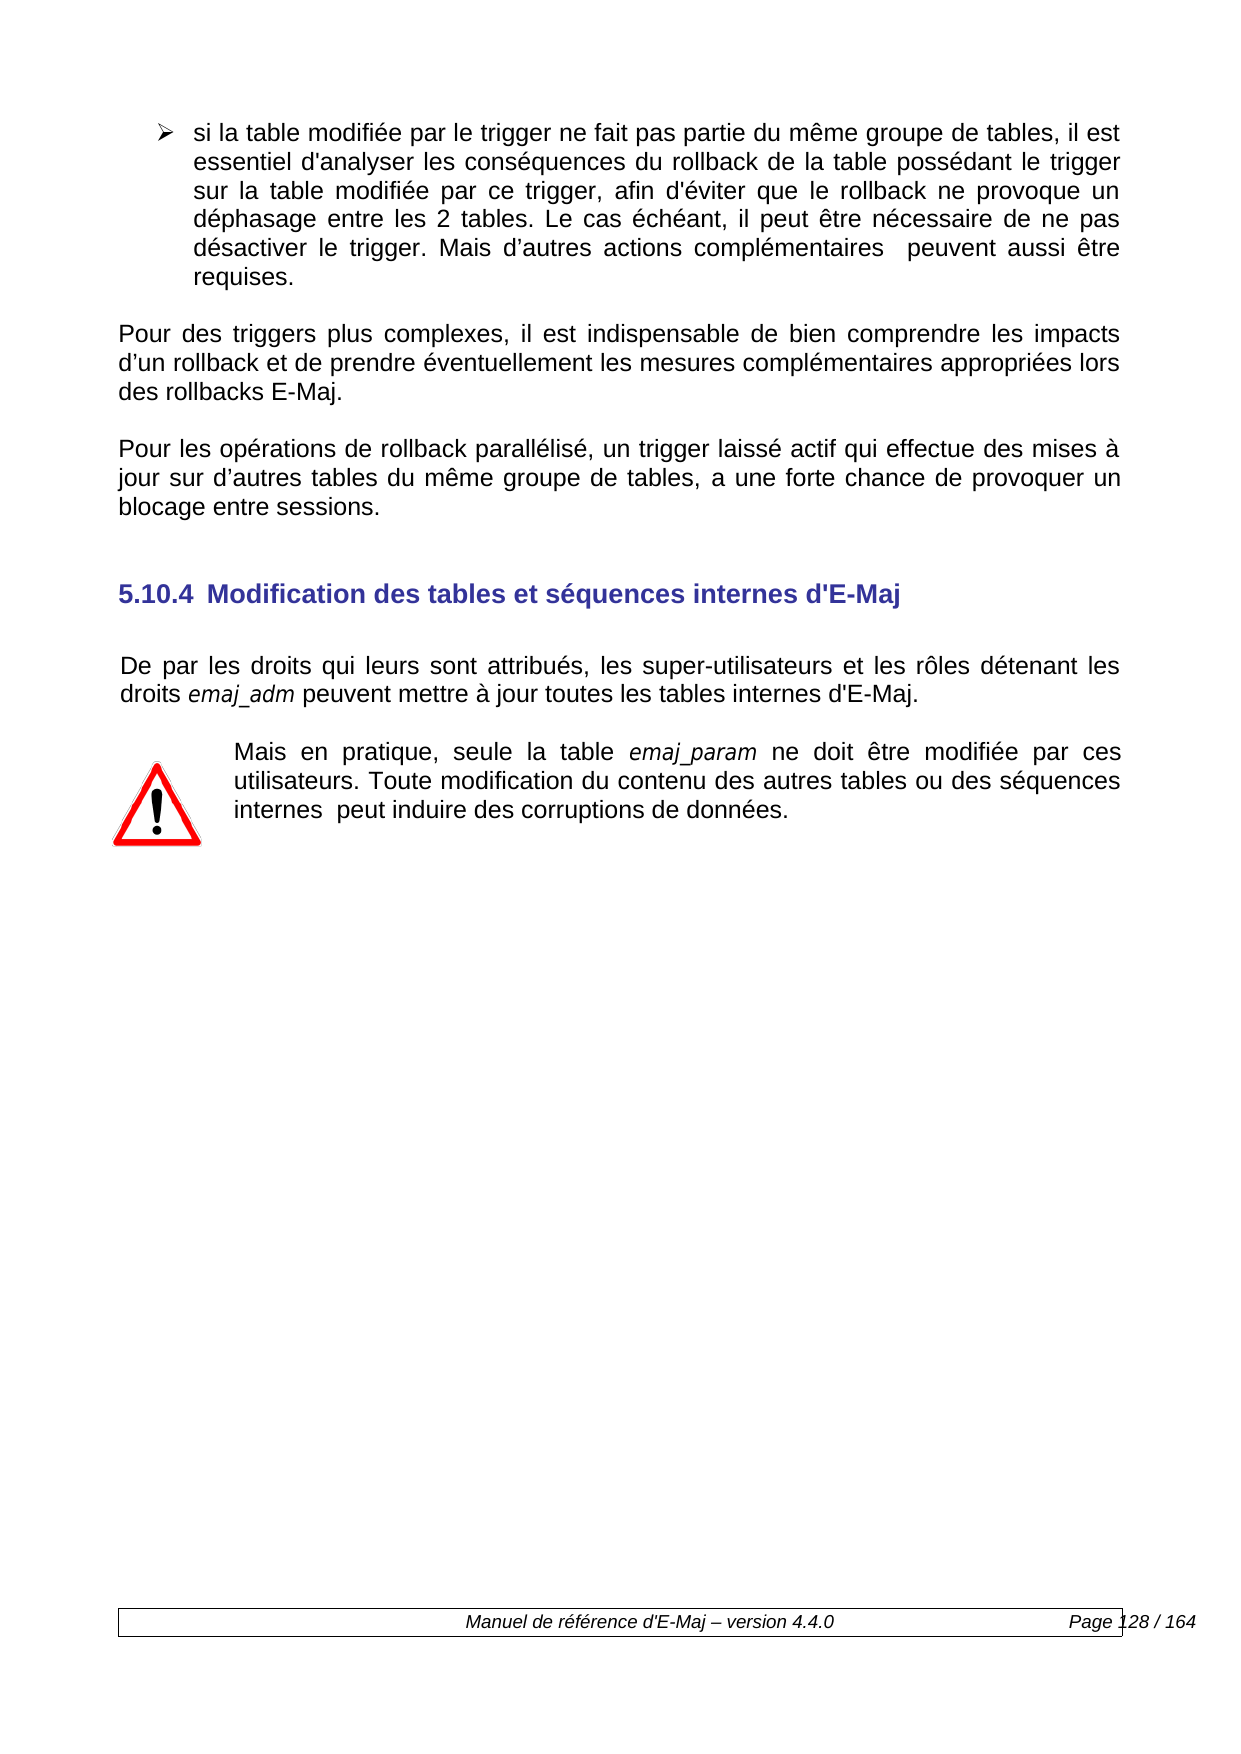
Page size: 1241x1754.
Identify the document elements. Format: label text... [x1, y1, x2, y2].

text De par les droits qui leurs sont attribués, les super-utilisateurs et les rôles détenant les droits emaj_adm peuvent mettre à jour toutes les tables internes d'E-Maj. [120, 651, 1122, 708]
text Mais en pratique, seule la table emaj_param ne doit être modifiée par ces utilisateurs. Toute modification du contenu des autres tables ou des séquences internes peut induire des corruptions de données. [234, 737, 1122, 823]
text Pour les opérations de rollback parallélisé, un trigger laissé actif qui effectue des mises à jour sur d’autres tables du même groupe de tables, a une forte chance de provoquer un blocage entre sessions. [118, 434, 1122, 521]
picture [112, 761, 202, 847]
list si la table modifiée par le trigger ne fait pas partie du même groupe de tables, il est essentiel d'analyser les conséquences du rollback de la table possédant le trigger sur la table modifiée par ce trigger, afin d'éviter que le rollback ne provoque un déphasage entre les 2 tables. Le cas échéant, il peut être nécessaire de ne pas désactiver le trigger. Mais d’autres actions complémentaires peuvent aussi être requises. [156, 118, 1122, 291]
text Pour des triggers plus complexes, il est indispensable de bien comprendre les impacts d’un rollback et de prendre éventuellement les mesures complémentaires appropriées lors des rollbacks E-Maj. [118, 319, 1122, 406]
subtitle Modification des tables et séquences internes d'E-Maj [118, 578, 1122, 609]
